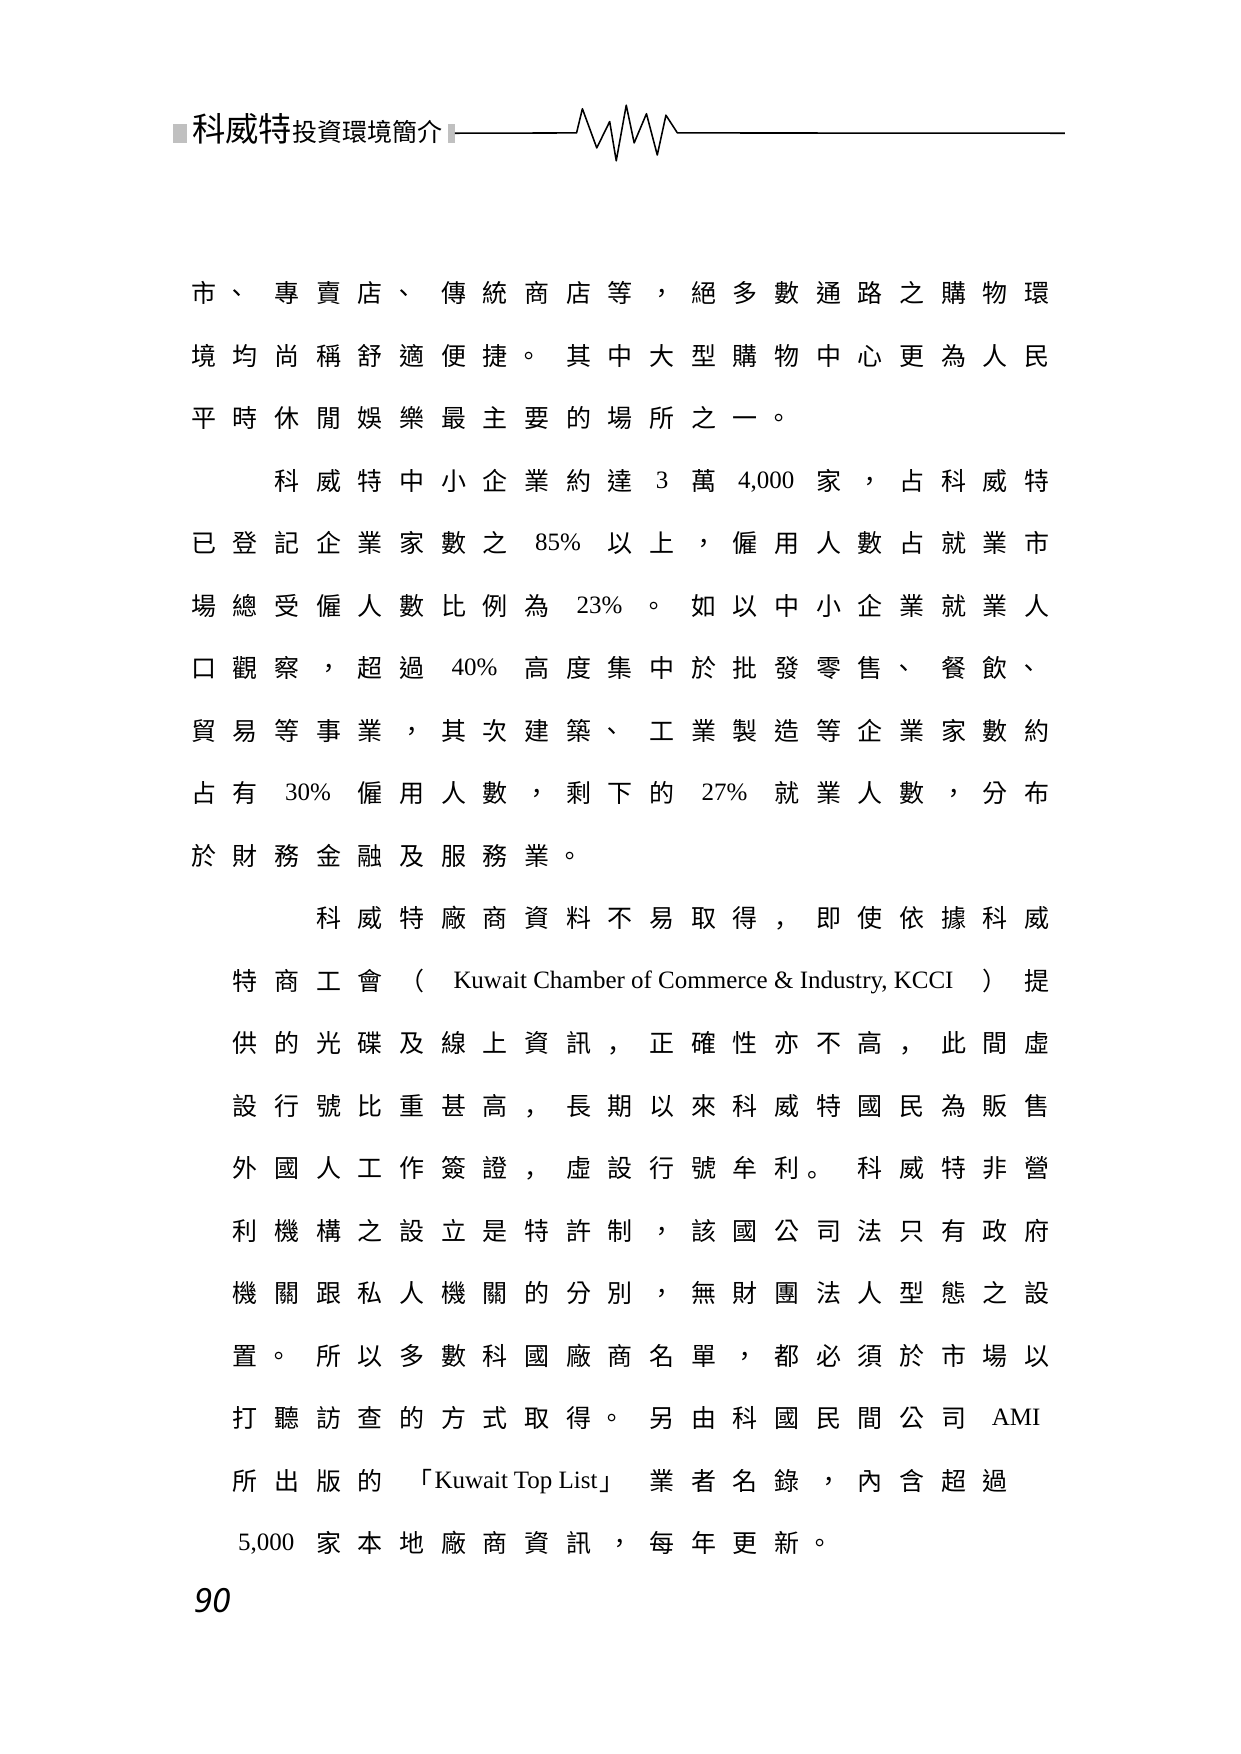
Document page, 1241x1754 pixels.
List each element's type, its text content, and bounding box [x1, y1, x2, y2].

text 科威特廠商資料不易取得，即使依據科威特商工會（Kuwait Chamber of Commerce & Industry, KCCI）提供的光碟及線上資訊，正確性亦不高，此間虛設行號比重甚高，長期以來科威特國民為販售外國人工作簽證，虛設行號牟利。科威特非營利機構之設立是特許制，該國公司法只有政府機關跟私人機關的分別，無財團法人型態之設置。所以多數科國廠商名單，都必須於市場以打聽訪查的方式取得。另由科國民間公司AMI所出版的「Kuwait Top List」業者名錄，內含超過5,000家本地廠商資訊，每年更新。 [224, 875, 1058, 1563]
text 科威特中小企業約達3萬4,000家，占科威特已登記企業家數之85%以上，僱用人數占就業市場總受僱人數比例為23%。如以中小企業就業人口觀察，超過40%高度集中於批發零售、餐飲、貿易等事業，其次建築、工業製造等企業家數約占有30%僱用人數，剩下的27%就業人數，分布於財務金融及服務業。 [183, 438, 1058, 875]
text 市、專賣店、傳統商店等，絕多數通路之購物環境均尚稱舒適便捷。其中大型購物中心更為人民平時休閒娛樂最主要的場所之一。 [183, 250, 1058, 438]
